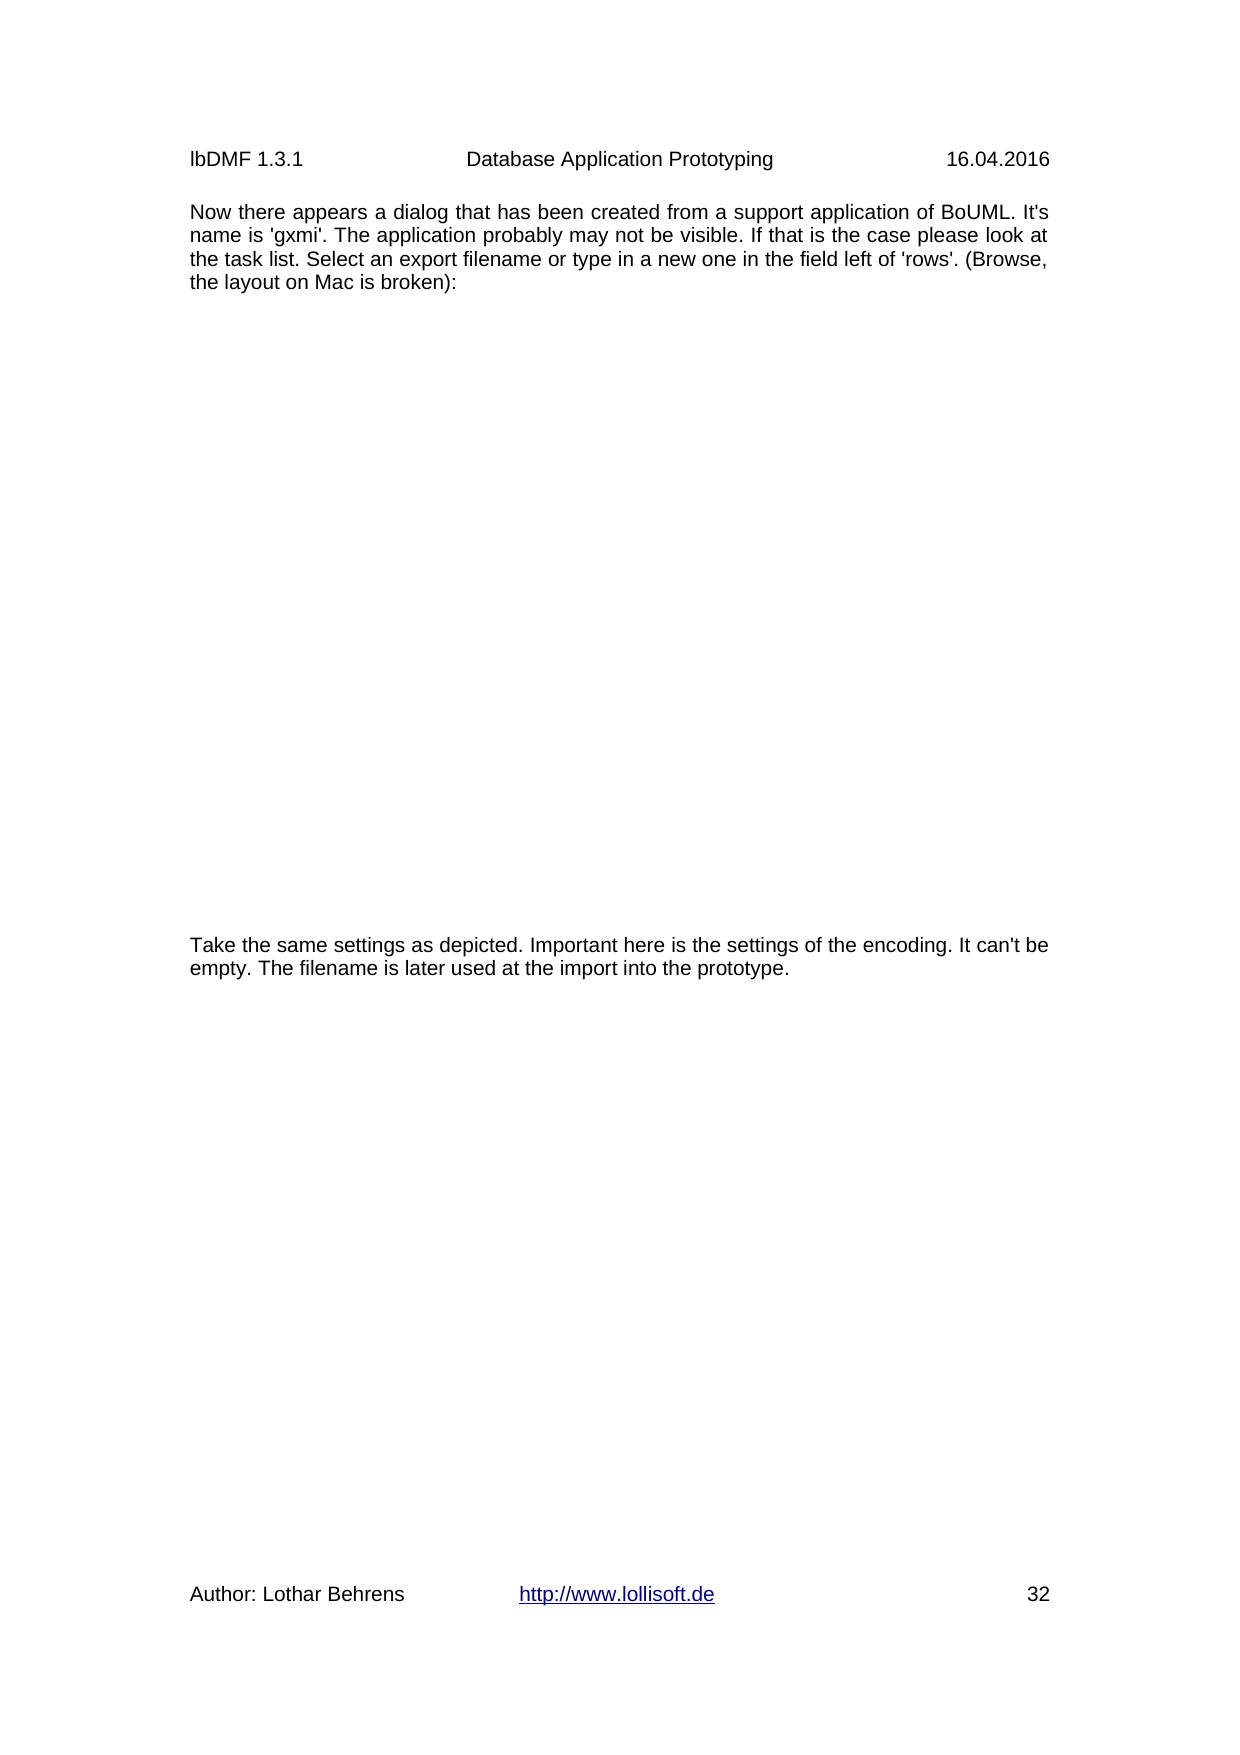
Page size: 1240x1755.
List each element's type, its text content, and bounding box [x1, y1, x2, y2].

text Now there appears a dialog that has been created from a support application of BoUML. It's name is 'gxmi'. The application probably may not be visible. If that is the case please look at the task list. Select an export filename or type in a new one in the field left of 'rows'. (Browse, the layout on Mac is broken): [189, 201, 1050, 293]
text Take the same settings as depicted. Important here is the settings of the encoding. It can't be empty. The filename is later used at the import into the prototype. [189, 934, 1050, 980]
